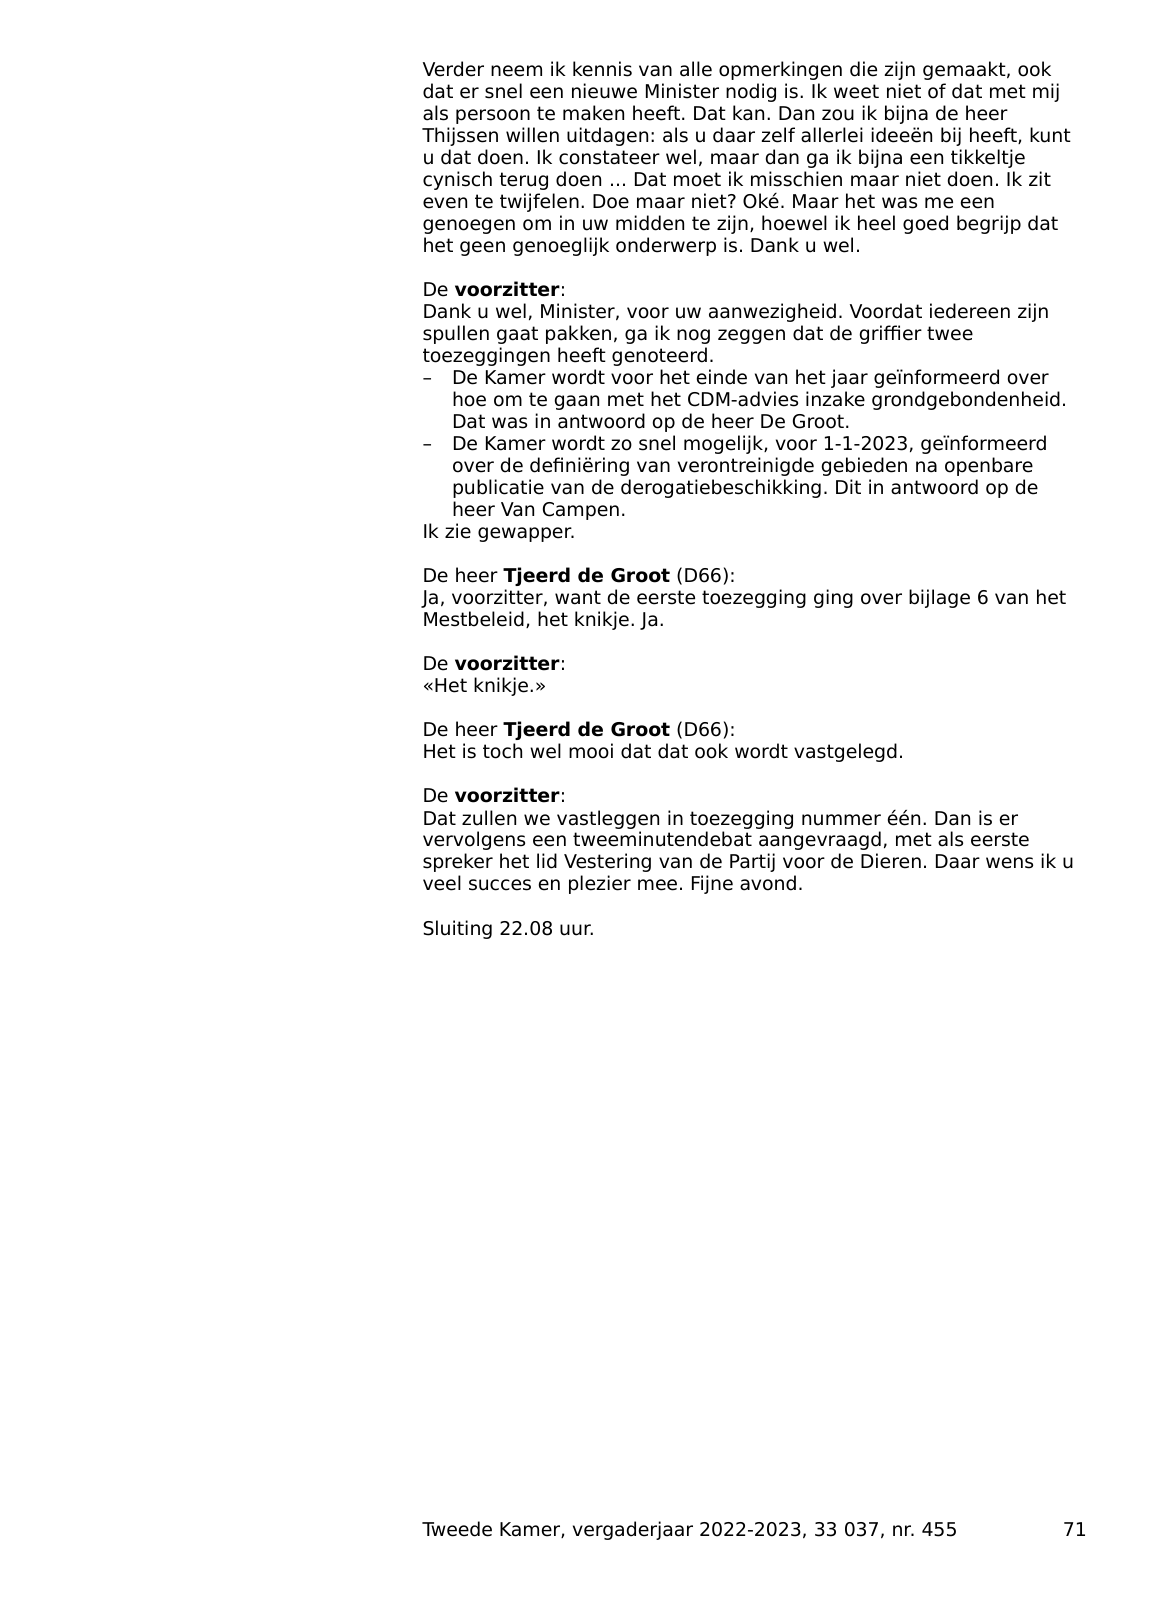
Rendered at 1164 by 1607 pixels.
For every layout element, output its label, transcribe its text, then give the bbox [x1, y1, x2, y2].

text Sluiting 22.08 uur. [422, 917, 1087, 939]
text Verder neem ik kennis van alle opmerkingen die zijn gemaakt, ook dat er snel een nieuwe Minister nodig is. Ik weet niet of dat met mij als persoon te maken heeft. Dat kan. Dan zou ik bijna de heer Thijssen willen uitdagen: als u daar zelf allerlei ideeën bij heeft, kunt u dat doen. Ik constateer wel, maar dan ga ik bijna een tikkeltje cynisch terug doen ... Dat moet ik misschien maar niet doen. Ik zit even te twijfelen. Doe maar niet? Oké. Maar het was me een genoegen om in uw midden te zijn, hoewel ik heel goed begrijp dat het geen genoeglijk onderwerp is. Dank u wel. [422, 59, 1087, 257]
text De voorzitter: [422, 653, 1087, 675]
text Het is toch wel mooi dat dat ook wordt vastgelegd. [422, 741, 1087, 763]
text «Het knikje.» [422, 675, 1087, 697]
text De heer Tjeerd de Groot (D66): [422, 719, 1087, 741]
text De voorzitter: [422, 279, 1087, 301]
text Ja, voorzitter, want de eerste toezegging ging over bijlage 6 van het Mestbeleid, het knikje. Ja. [422, 587, 1087, 631]
text De voorzitter: [422, 785, 1087, 807]
text De heer Tjeerd de Groot (D66): [422, 565, 1087, 587]
text – De Kamer wordt voor het einde van het jaar geïnformeerd over hoe om te gaan met het CDM-advies inzake grondgebondenheid. Dat was in antwoord op de heer De Groot. [422, 367, 1087, 433]
text Dank u wel, Minister, voor uw aanwezigheid. Voordat iedereen zijn spullen gaat pakken, ga ik nog zeggen dat de griffier twee toezeggingen heeft genoteerd. [422, 301, 1087, 367]
text Ik zie gewapper. [422, 521, 1087, 543]
text Dat zullen we vastleggen in toezegging nummer één. Dan is er vervolgens een tweeminutendebat aangevraagd, met als eerste spreker het lid Vestering van de Partij voor de Dieren. Daar wens ik u veel succes en plezier mee. Fijne avond. [422, 807, 1087, 895]
text – De Kamer wordt zo snel mogelijk, voor 1-1-2023, geïnformeerd over de definiëring van verontreinigde gebieden na openbare publicatie van de derogatiebeschikking. Dit in antwoord op de heer Van Campen. [422, 433, 1087, 521]
